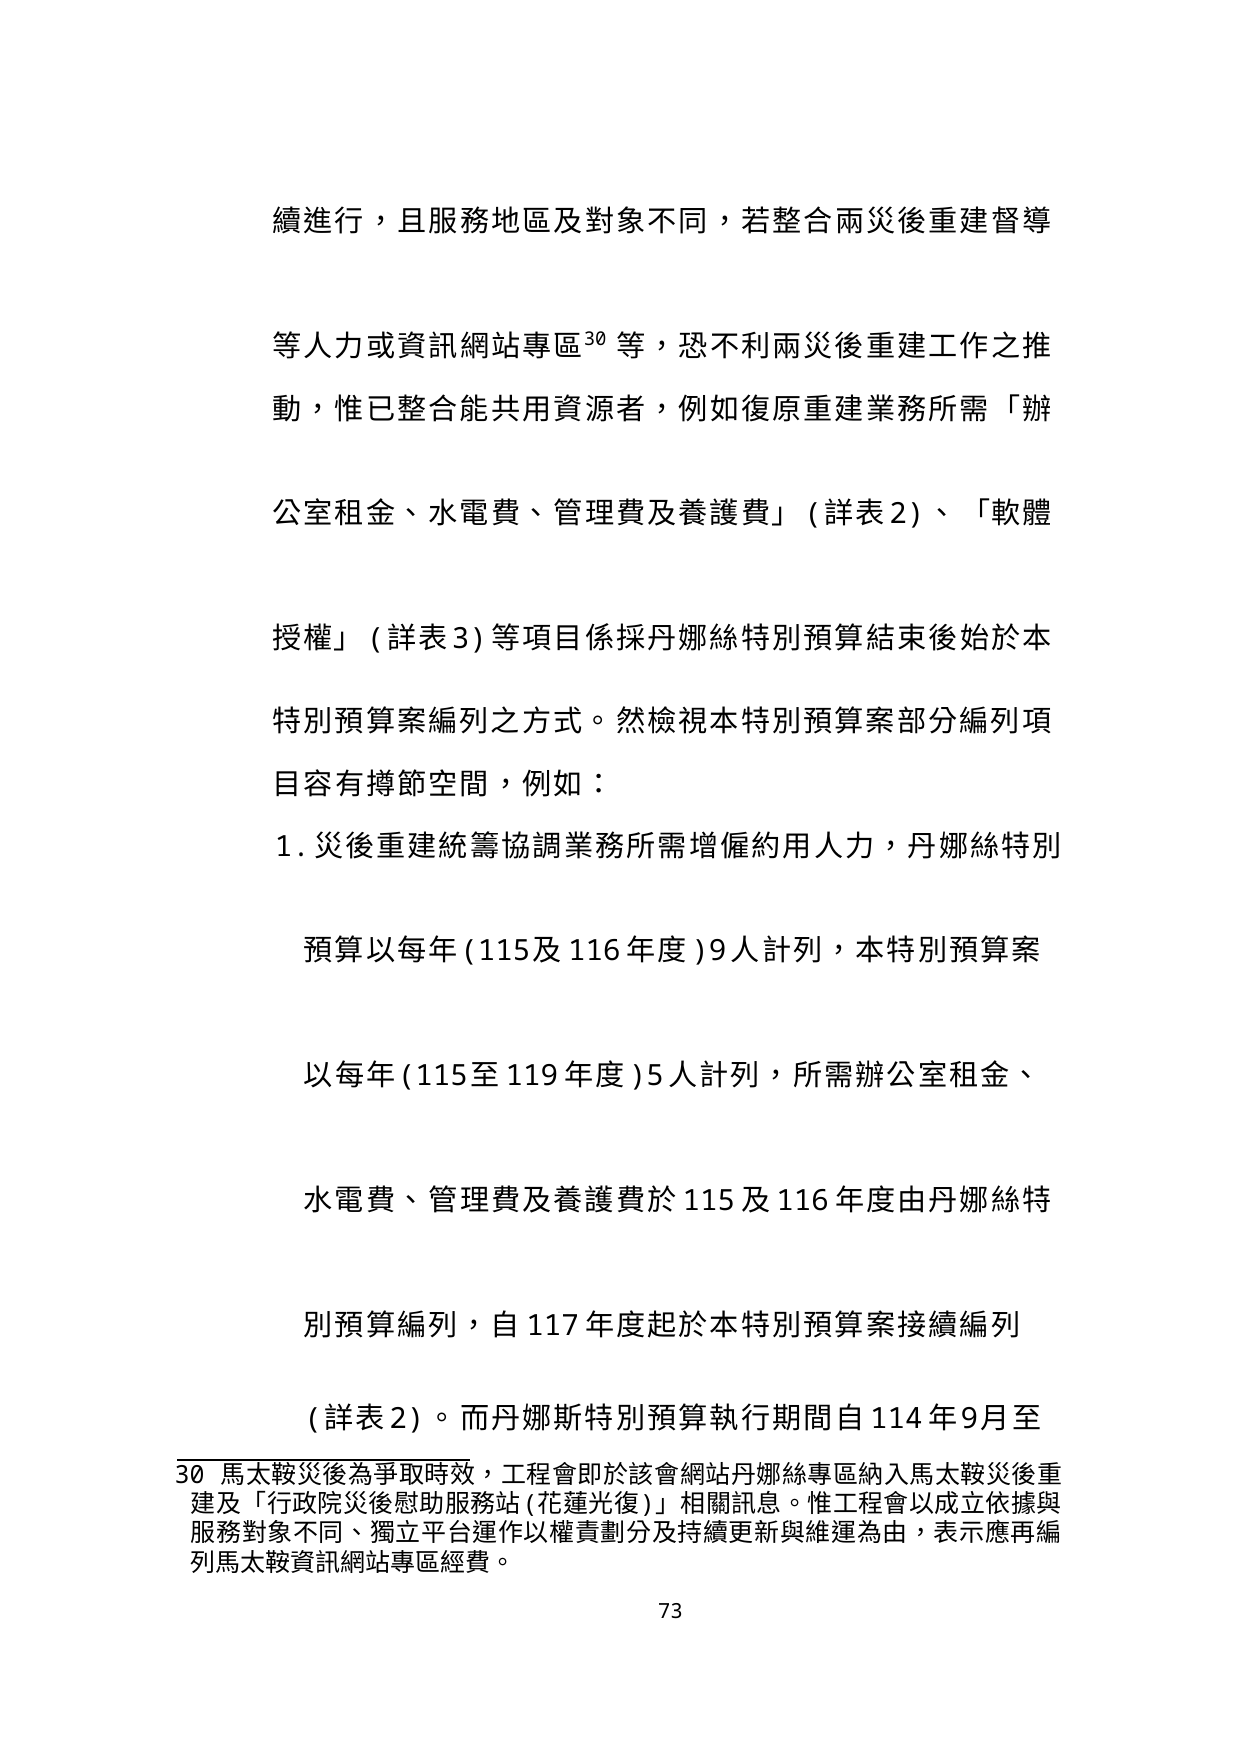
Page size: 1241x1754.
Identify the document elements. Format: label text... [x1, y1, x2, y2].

text 1.災後重建統籌協調業務所需增僱約用人力，丹娜絲特別預算以每年(115及116年度)9人計列，本特別預算案以每年(115至119年度)5人計列，所需辦公室租金、水電費、管理費及養護費於115及116年度由丹娜絲特別預算編列，自117年度起於本特別預算案接續編列(詳表2)。而丹娜斯特別預算執行期間自114年9月至 [266, 802, 1063, 1427]
text 續進行，且服務地區及對象不同，若整合兩災後重建督導等人力或資訊網站專區等，恐不利兩災後重建工作之推動，惟已整合能共用資源者，例如復原重建業務所需「辦公室租金、水電費、管理費及養護費」(詳表2)、「軟體授權」(詳表3)等項目係採丹娜絲特別預算結束後始於本特別預算案編列之方式。然檢視本特別預算案部分編列項目容有撙節空間，例如： [266, 177, 1063, 802]
text 馬太鞍災後為爭取時效，工程會即於該會網站丹娜絲專區納入馬太鞍災後重建及「行政院災後慰助服務站(花蓮光復)」相關訊息。惟工程會以成立依據與服務對象不同、獨立平台運作以權責劃分及持續更新與維運為由，表示應再編列馬太鞍資訊網站專區經費。 [174, 1460, 1063, 1577]
